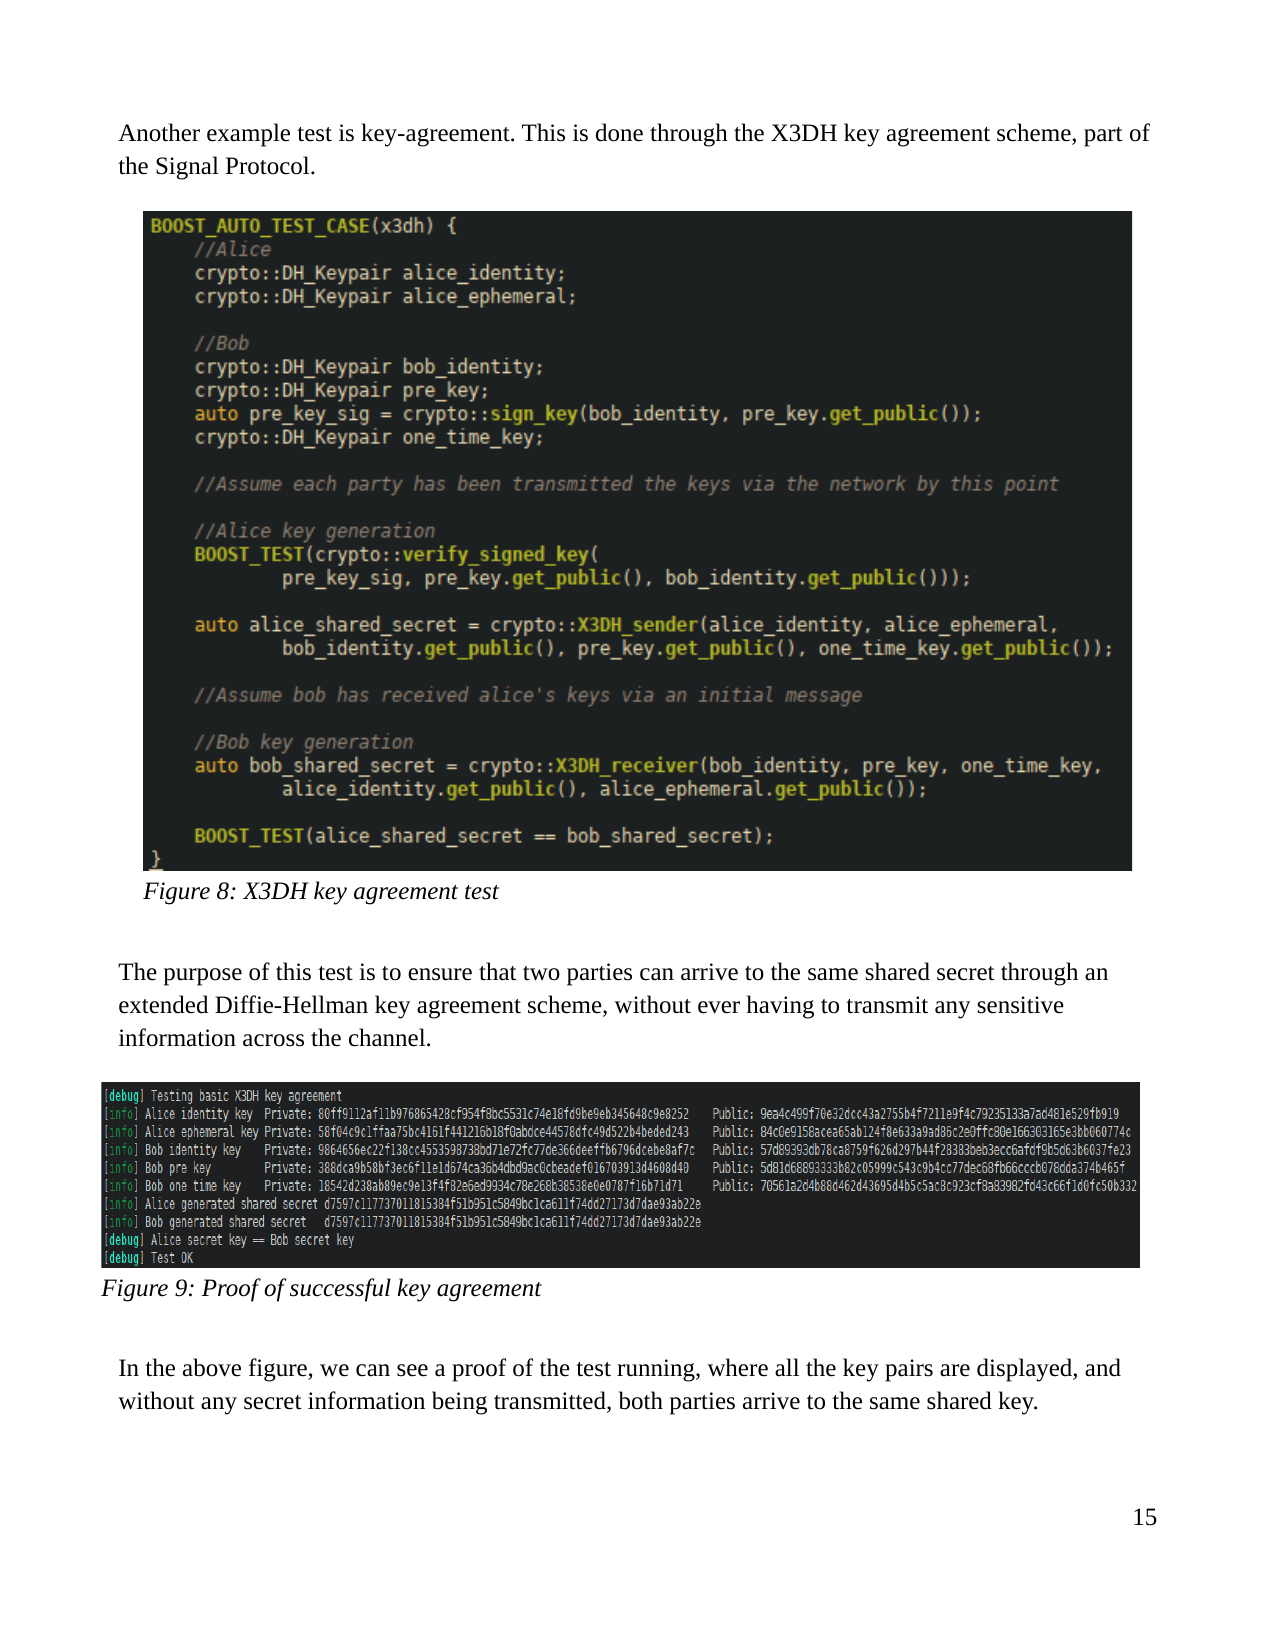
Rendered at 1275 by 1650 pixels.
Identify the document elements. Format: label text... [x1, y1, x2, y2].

text Figure 9: Proof of successful key agreement [101, 1268, 1174, 1302]
text In the above figure, we can see a proof of the test running, where all the key pairs are displayed, and without any secret information being transmitted, both parties arrive to the same shared key. [118, 1353, 1157, 1415]
text The purpose of this test is to ensure that two parties can arrive to the same shared secret through an extended Diffie-Hellman key agreement scheme, without ever having to transmit any sensitive information across the channel. [118, 957, 1157, 1051]
text Figure 8: X3DH key agreement test [143, 871, 1132, 905]
picture [143, 211, 1133, 871]
text Another example test is key-agreement. This is done through the X3DH key agreement scheme, part of the Signal Protocol. [118, 118, 1157, 180]
picture [101, 1082, 1140, 1268]
